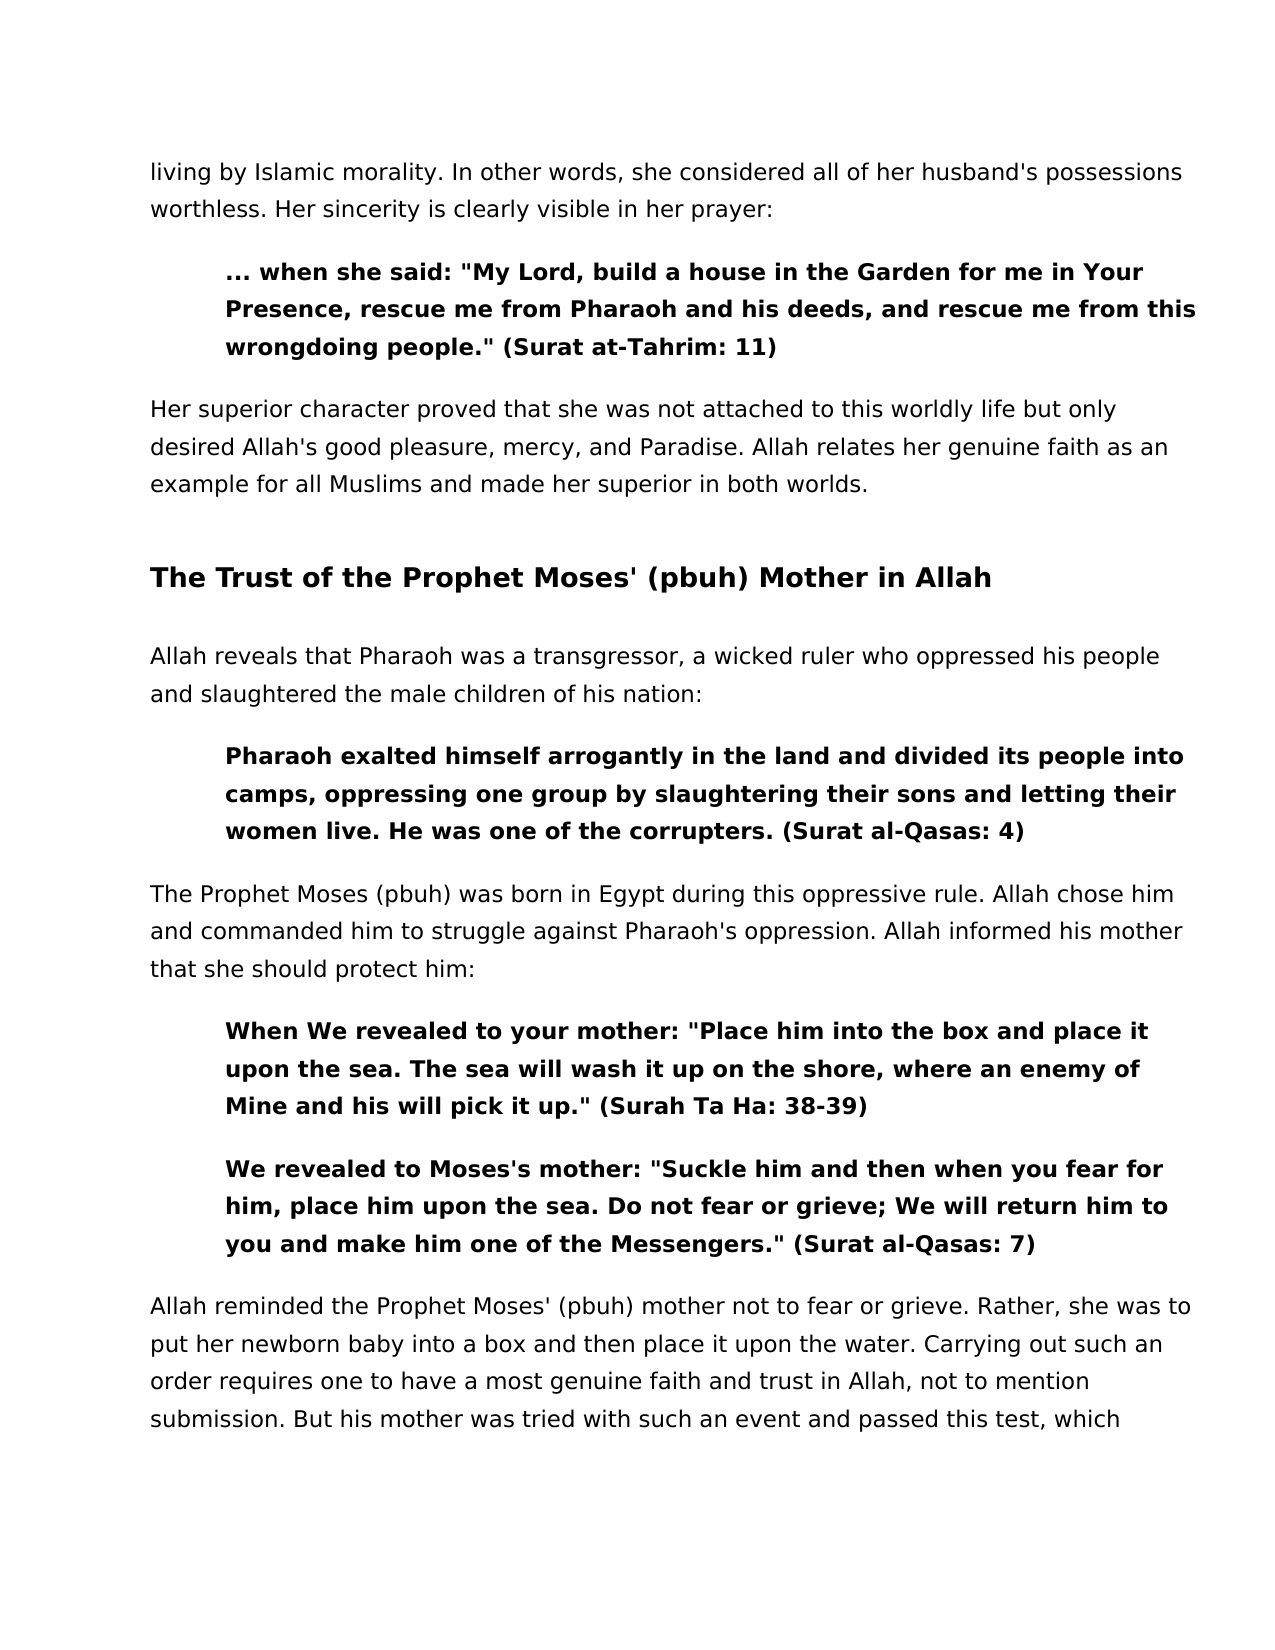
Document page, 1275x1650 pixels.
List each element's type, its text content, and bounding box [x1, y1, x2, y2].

text ... when she said: "My Lord, build a house in the Garden for me in Your Presence, rescue me from Pharaoh and his deeds, and rescue me from this wrongdoing people." (Surat at-Tahrim: 11) [225, 250, 1200, 362]
text Allah reveals that Pharaoh was a transgressor, a wicked ruler who oppressed his people and slaughtered the male children of his nation: [150, 635, 1200, 710]
subtitle The Trust of the Prophet Moses' (pbuh) Mother in Allah [150, 562, 1200, 594]
text We revealed to Moses's mother: "Suckle him and then when you fear for him, place him upon the sea. Do not fear or grieve; We will return him to you and make him one of the Messengers." (Surat al-Qasas: 7) [225, 1147, 1200, 1260]
text When We revealed to your mother: "Place him into the box and place it upon the sea. The sea will wash it up on the shore, where an enemy of Mine and his will pick it up." (Surah Ta Ha: 38-39) [225, 1010, 1200, 1122]
text The Prophet Moses (pbuh) was born in Egypt during this oppressive rule. Allah chose him and commanded him to struggle against Pharaoh's oppression. Allah informed his mother that she should protect him: [150, 872, 1200, 985]
text Allah reminded the Prophet Moses' (pbuh) mother not to fear or grieve. Rather, she was to put her newborn baby into a box and then place it upon the water. Carrying out such an order requires one to have a most genuine faith and trust in Allah, not to mention submission. But his mother was tried with such an event and passed this test, which [150, 1285, 1200, 1435]
text Pharaoh exalted himself arrogantly in the land and divided its people into camps, oppressing one group by slaughtering their sons and letting their women live. He was one of the corrupters. (Surat al-Qasas: 4) [225, 735, 1200, 847]
text Her superior character proved that she was not attached to this worldly life but only desired Allah's good pleasure, mercy, and Paradise. Allah relates her genuine faith as an example for all Muslims and made her superior in both worlds. [150, 387, 1200, 500]
text living by Islamic morality. In other words, she considered all of her husband's possessions worthless. Her sincerity is clearly visible in her prayer: [150, 150, 1200, 225]
